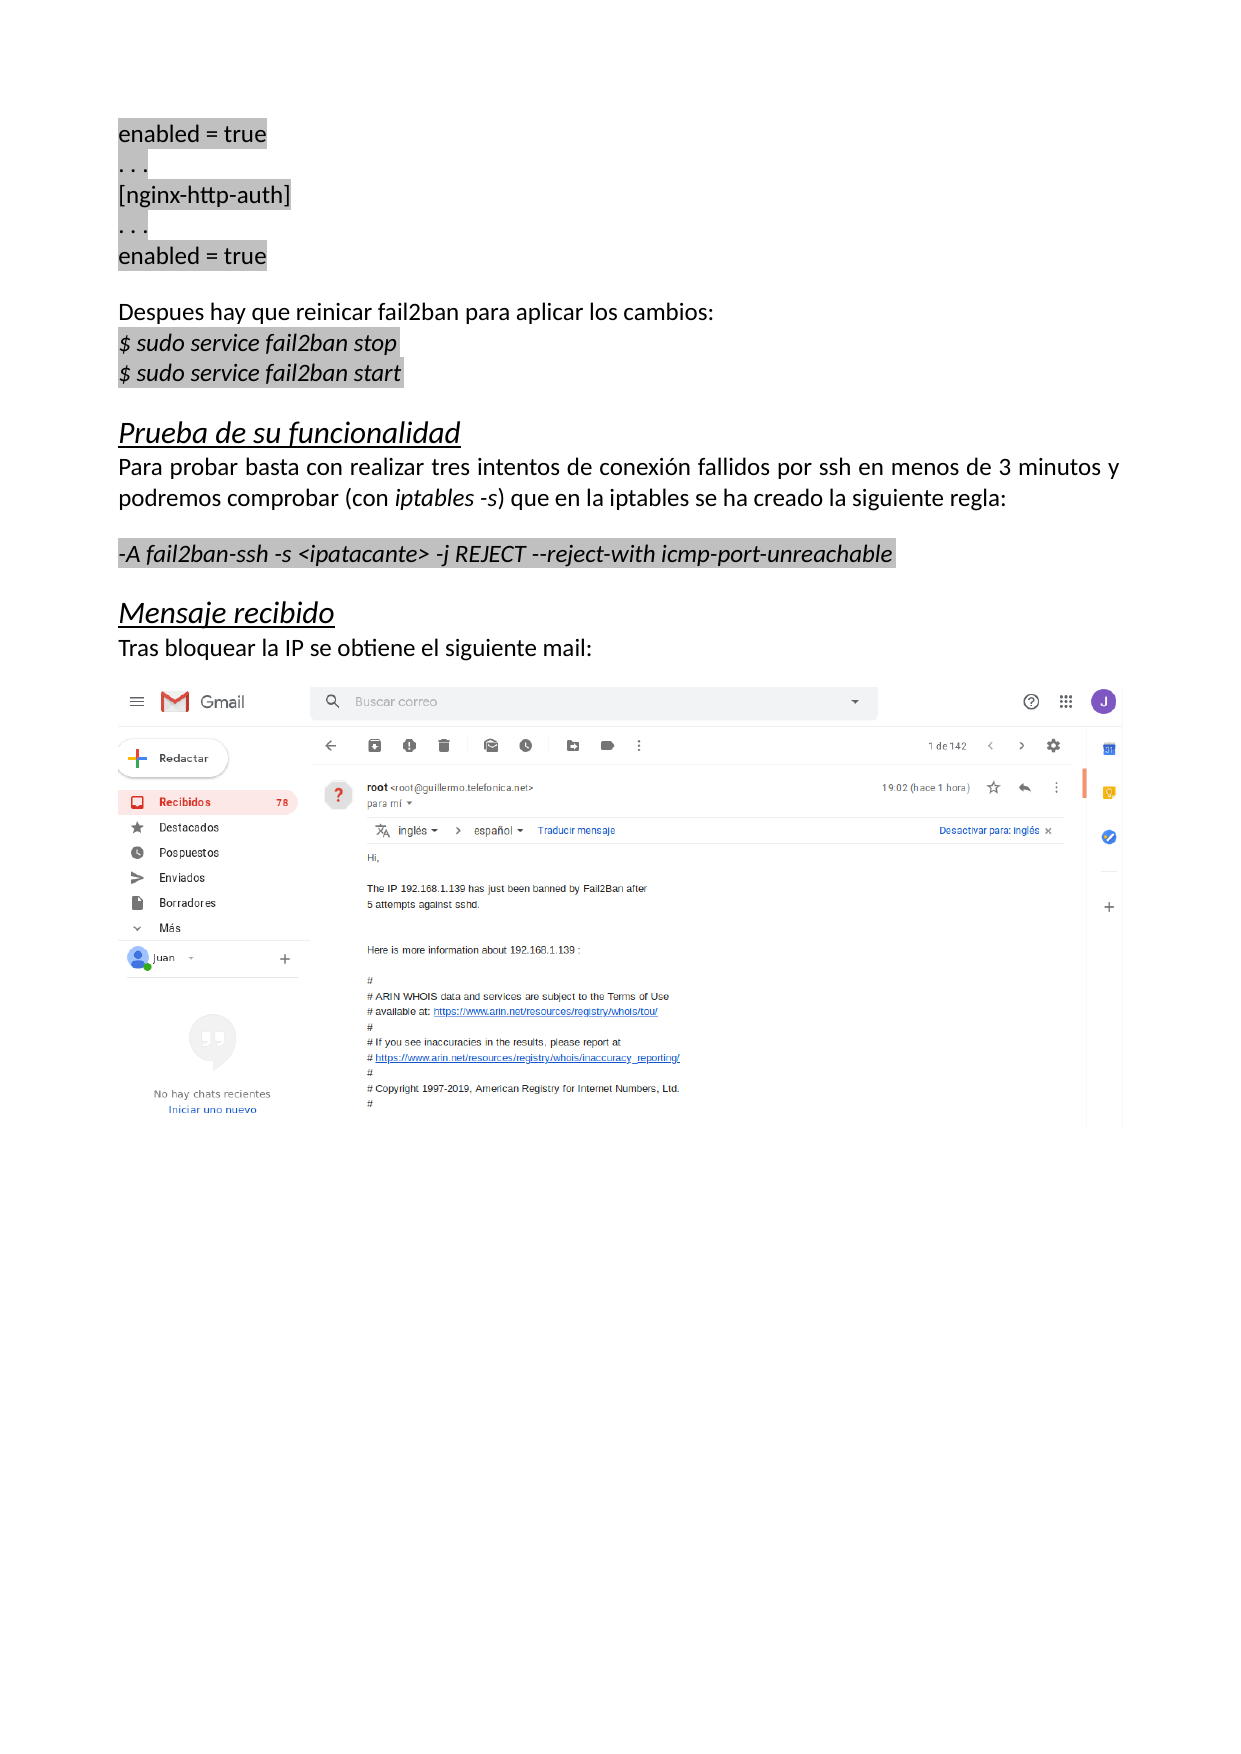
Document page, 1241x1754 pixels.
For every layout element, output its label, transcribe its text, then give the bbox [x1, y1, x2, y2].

text . . . [118, 210, 1122, 240]
text Despues hay que reinicar fail2ban para aplicar los cambios: [118, 296, 1122, 327]
text Tras bloquear la IP se obtiene el siguiente mail: [118, 632, 1122, 662]
text $ sudo service fail2ban start [118, 357, 1122, 388]
text Mensaje recibido [118, 594, 1122, 632]
text [nginx-http-auth] [118, 179, 1122, 210]
text . . . [118, 149, 1122, 179]
text Prueba de su funcionalidad [118, 413, 1122, 451]
text enabled = true [118, 118, 1122, 149]
text enabled = true [118, 240, 1122, 271]
text -A fail2ban-ssh -s <ipatacante> -j REJECT --reject-with icmp-port-unreachable [118, 538, 1122, 568]
text $ sudo service fail2ban stop [118, 327, 1122, 357]
text Para probar basta con realizar tres intentos de conexión fallidos por ssh en menos de 3 minutos y podremos comprobar (con iptables -s) que en la iptables se ha creado la siguiente regla: [118, 451, 1122, 512]
